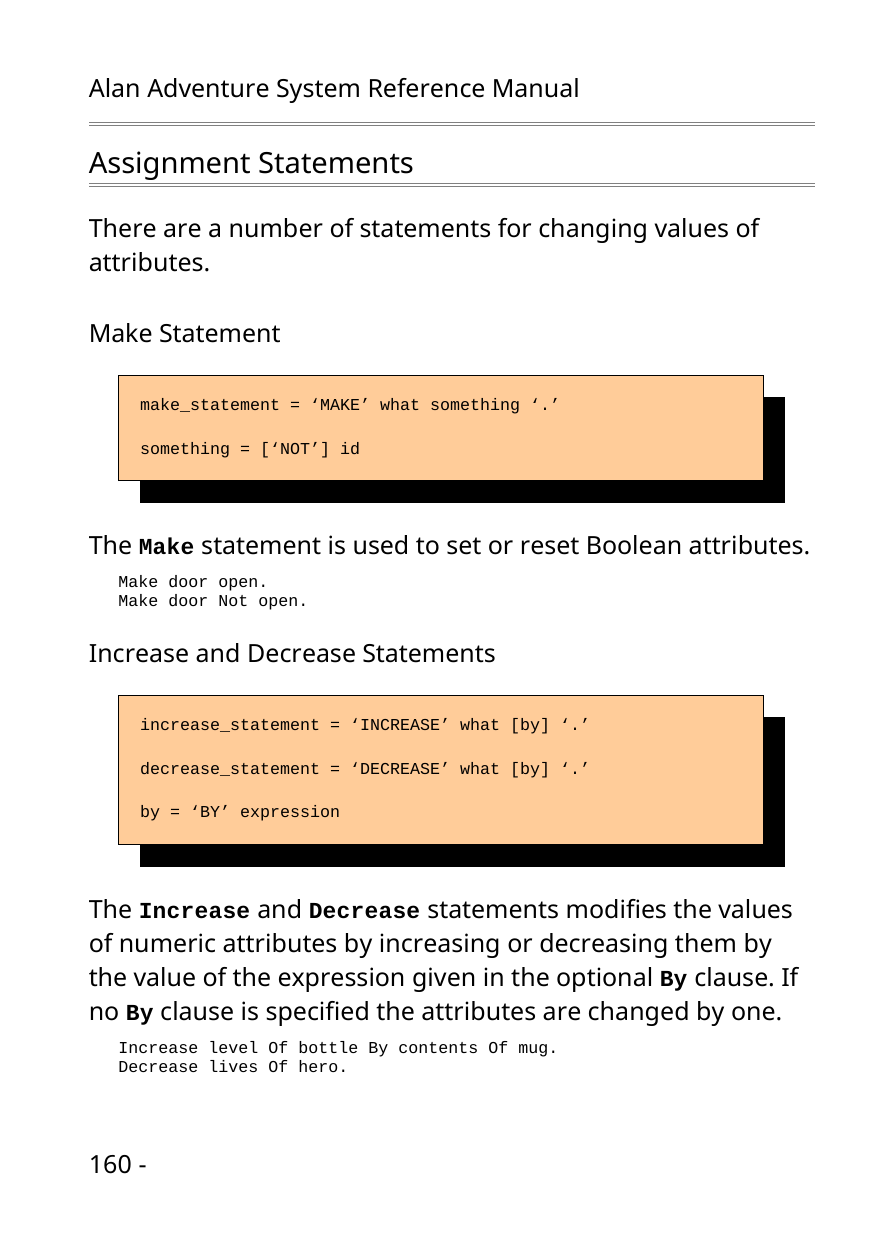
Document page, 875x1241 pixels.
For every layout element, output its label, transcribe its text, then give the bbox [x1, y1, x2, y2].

text There are a number of statements for changing values of attributes. [88, 211, 815, 279]
text Increase level Of bottle By contents Of mug. Decrease lives Of hero. [118, 1040, 815, 1077]
text Make door Not open. [118, 593, 815, 611]
text The Increase and Decrease statements modifies the values of numeric attributes by increasing or decreasing them by the value of the expression giv­en in the optional By clause. If no By clause is specified the attributes are changed by one. [88, 892, 815, 1027]
subtitle Make Statement [88, 316, 815, 350]
text Make door open. [118, 574, 815, 593]
subtitle Assignment Statements [88, 142, 815, 186]
text increase_statement = ‘INCREASE’ what [by] ‘.’ [119, 696, 763, 736]
text something = [‘NOT’] id [119, 419, 763, 480]
subtitle Increase and Decrease Statements [88, 636, 815, 670]
text decrease_statement = ‘DECREASE’ what [by] ‘.’ [119, 739, 763, 779]
text by = ‘BY’ expression [119, 782, 763, 844]
text make_statement = ‘MAKE’ what something ‘.’ [119, 376, 763, 416]
text The Make statement is used to set or reset Boolean attributes. [88, 528, 815, 562]
